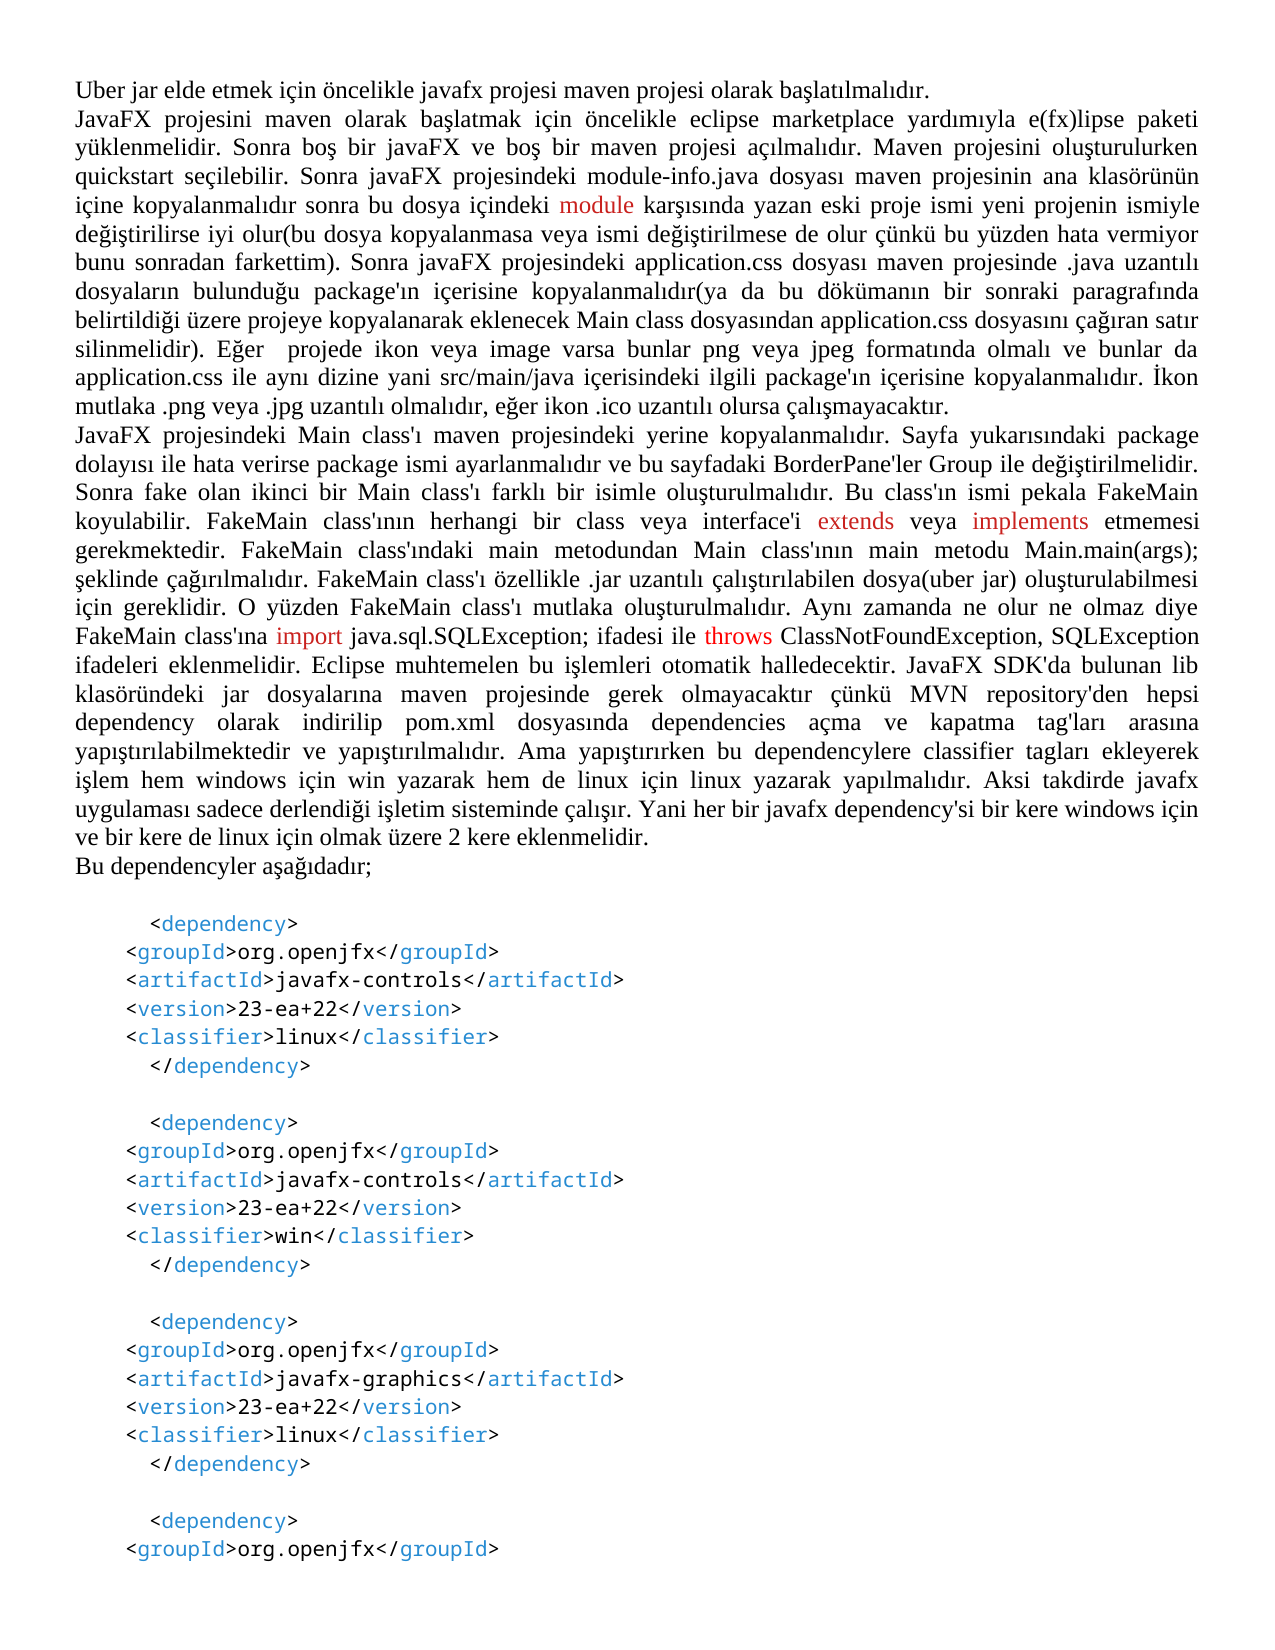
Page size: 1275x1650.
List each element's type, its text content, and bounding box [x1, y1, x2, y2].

text Bu dependencyler aşağıdadır; [75, 851, 1200, 880]
text <dependency> [75, 1307, 1200, 1335]
text <version>23-ea+22</version> [75, 1392, 1200, 1421]
text </dependency> [75, 1051, 1200, 1079]
text <artifactId>javafx-controls</artifactId> [75, 966, 1200, 994]
text <groupId>org.openjfx</groupId> [75, 1335, 1200, 1364]
text <groupId>org.openjfx</groupId> [75, 1136, 1200, 1165]
text <dependency> [75, 1108, 1200, 1136]
text <dependency> [75, 909, 1200, 937]
text JavaFX projesindeki Main class'ı maven projesindeki yerine kopyalanmalıdır. Sayfa yukarısındaki package dolayısı ile hata verirse package ismi ayarlanmalıdır ve bu sayfadaki BorderPane'ler Group ile değiştirilmelidir. Sonra fake olan ikinci bir Main class'ı farklı bir isimle oluşturulmalıdır. Bu class'ın ismi pekala FakeMain koyulabilir. FakeMain class'ının herhangi bir class veya interface'i extends veya implements etmemesi gerekmektedir. FakeMain class'ındaki main metodundan Main class'ının main metodu Main.main(args); şeklinde çağırılmalıdır. FakeMain class'ı özellikle .jar uzantılı çalıştırılabilen dosya(uber jar) oluşturulabilmesi için gereklidir. O yüzden FakeMain class'ı mutlaka oluşturulmalıdır. Aynı zamanda ne olur ne olmaz diye FakeMain class'ına import java.sql.SQLException; ifadesi ile throws ClassNotFoundException, SQLException ifadeleri eklenmelidir. Eclipse muhtemelen bu işlemleri otomatik halledecektir. JavaFX SDK'da bulunan lib klasöründeki jar dosyalarına maven projesinde gerek olmayacaktır çünkü MVN repository'den hepsi dependency olarak indirilip pom.xml dosyasında dependencies açma ve kapatma tag'ları arasına yapıştırılabilmektedir ve yapıştırılmalıdır. Ama yapıştırırken bu dependencylere classifier tagları ekleyerek işlem hem windows için win yazarak hem de linux için linux yazarak yapılmalıdır. Aksi takdirde javafx uygulaması sadece derlendiği işletim sisteminde çalışır. Yani her bir javafx dependency'si bir kere windows için ve bir kere de linux için olmak üzere 2 kere eklenmelidir. [75, 420, 1200, 851]
text <version>23-ea+22</version> [75, 994, 1200, 1022]
text <classifier>win</classifier> [75, 1222, 1200, 1250]
text <dependency> [75, 1506, 1200, 1534]
text <classifier>linux</classifier> [75, 1421, 1200, 1449]
text <groupId>org.openjfx</groupId> [75, 937, 1200, 966]
text <artifactId>javafx-controls</artifactId> [75, 1165, 1200, 1193]
text <groupId>org.openjfx</groupId> [75, 1534, 1200, 1563]
text JavaFX projesini maven olarak başlatmak için öncelikle eclipse marketplace yardımıyla e(fx)lipse paketi yüklenmelidir. Sonra boş bir javaFX ve boş bir maven projesi açılmalıdır. Maven projesini oluşturulurken quickstart seçilebilir. Sonra javaFX projesindeki module-info.java dosyası maven projesinin ana klasörünün içine kopyalanmalıdır sonra bu dosya içindeki module karşısında yazan eski proje ismi yeni projenin ismiyle değiştirilirse iyi olur(bu dosya kopyalanmasa veya ismi değiştirilmese de olur çünkü bu yüzden hata vermiyor bunu sonradan farkettim). Sonra javaFX projesindeki application.css dosyası maven projesinde .java uzantılı dosyaların bulunduğu package'ın içerisine kopyalanmalıdır(ya da bu dökümanın bir sonraki paragrafında belirtildiği üzere projeye kopyalanarak eklenecek Main class dosyasından application.css dosyasını çağıran satır silinmelidir). Eğer projede ikon veya image varsa bunlar png veya jpeg formatında olmalı ve bunlar da application.css ile aynı dizine yani src/main/java içerisindeki ilgili package'ın içerisine kopyalanmalıdır. İkon mutlaka .png veya .jpg uzantılı olmalıdır, eğer ikon .ico uzantılı olursa çalışmayacaktır. [75, 104, 1200, 420]
text Uber jar elde etmek için öncelikle javafx projesi maven projesi olarak başlatılmalıdır. [75, 75, 1200, 104]
text </dependency> [75, 1449, 1200, 1477]
text <classifier>linux</classifier> [75, 1022, 1200, 1051]
text <artifactId>javafx-graphics</artifactId> [75, 1364, 1200, 1392]
text <version>23-ea+22</version> [75, 1193, 1200, 1222]
text </dependency> [75, 1250, 1200, 1278]
